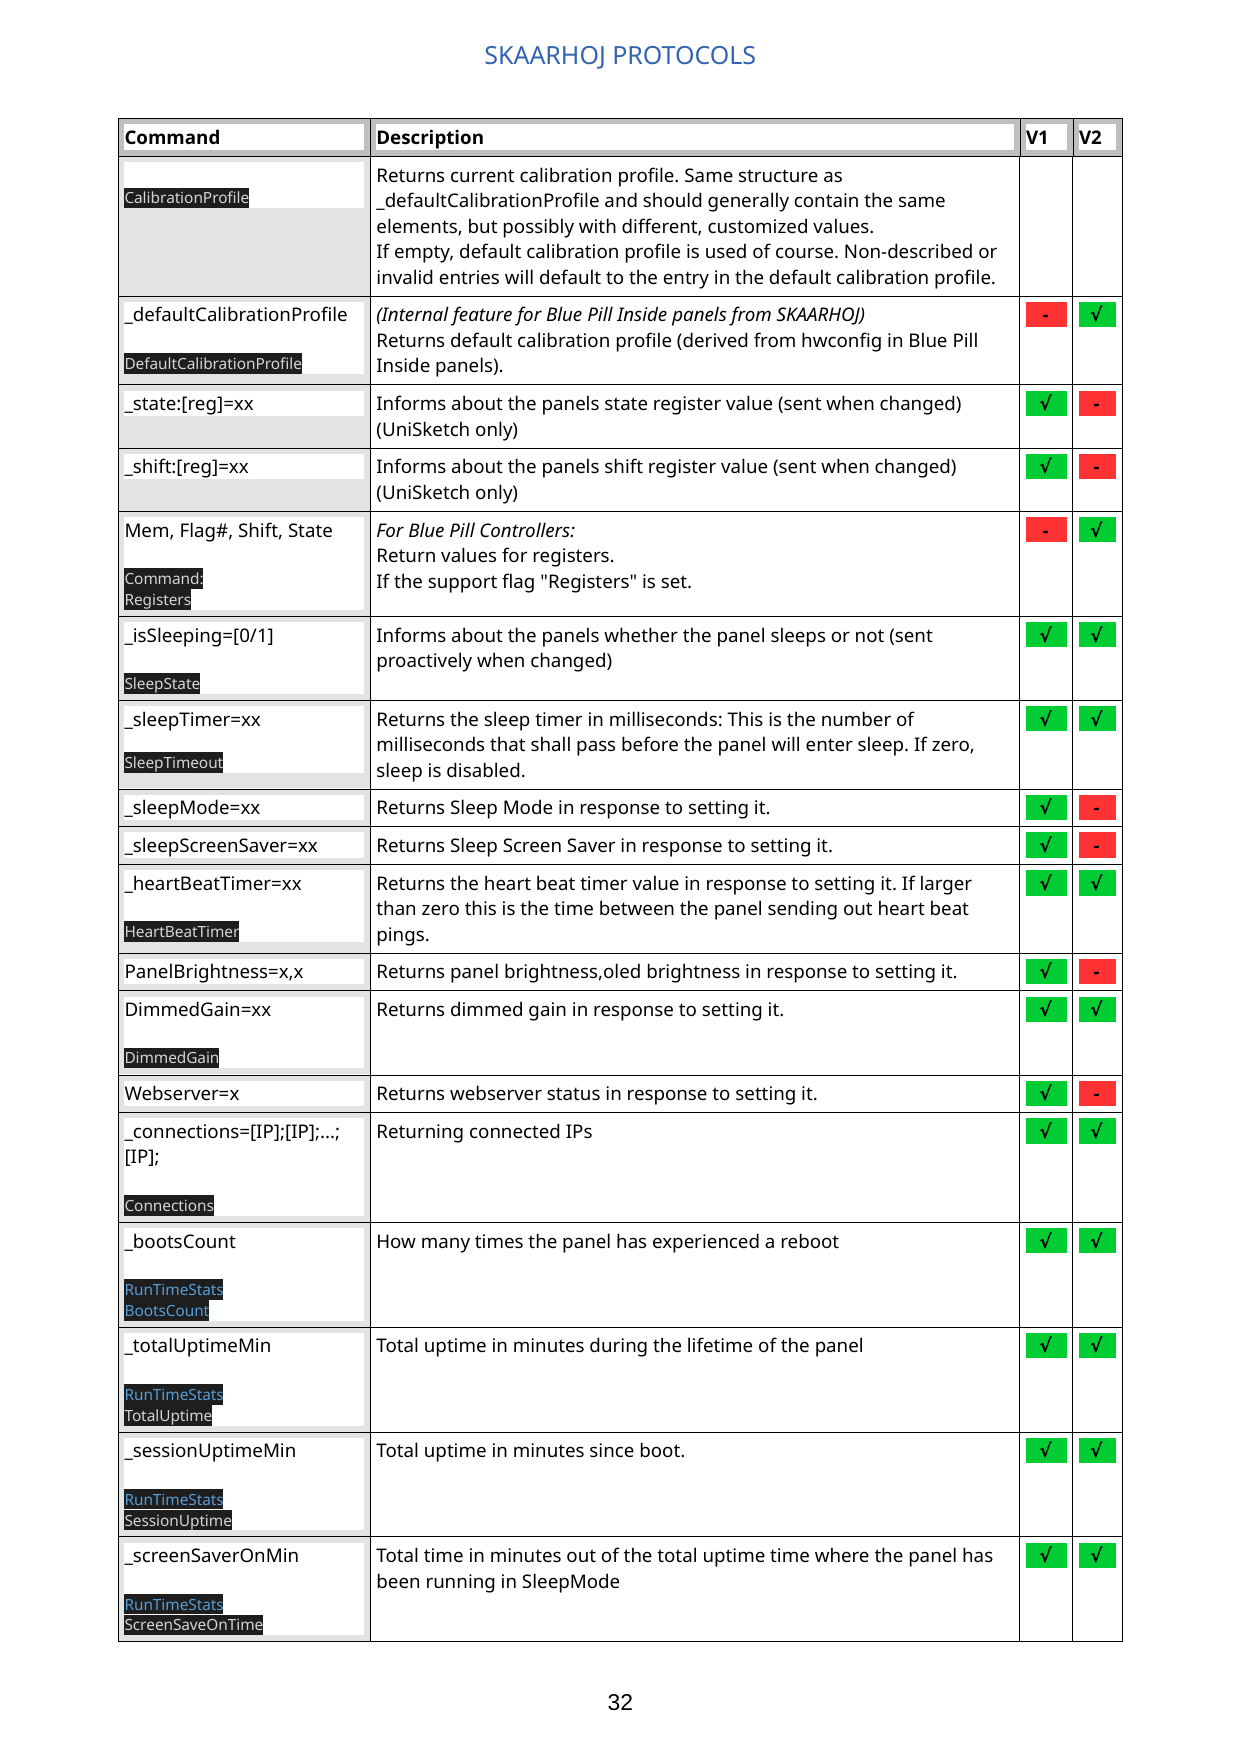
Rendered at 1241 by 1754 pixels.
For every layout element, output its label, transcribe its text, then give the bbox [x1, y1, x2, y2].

table_cell √ [1020, 1076, 1072, 1112]
table_cell - [1073, 1076, 1122, 1112]
table_cell Returns the heart beat timer value in response to setting it. If larger than zero this is the time between the panel sending out heart beat pings. [371, 865, 1019, 953]
table_cell PanelBrightness=x,x [119, 954, 370, 990]
table_header Description [371, 119, 1020, 156]
table_cell Returning connected IPs [371, 1113, 1019, 1222]
table_cell √ [1020, 1328, 1072, 1432]
table_cell √ [1020, 449, 1072, 511]
table_cell √ [1073, 512, 1122, 616]
table_cell _bootsCount RunTimeStats BootsCount [119, 1223, 370, 1327]
table_cell Informs about the panels whether the panel sleeps or not (sent proactively when changed) [371, 617, 1019, 700]
table_cell √ [1020, 1433, 1072, 1536]
table_cell Returns Sleep Screen Saver in response to setting it. [371, 827, 1019, 864]
table_cell Informs about the panels state register value (sent when changed) (UniSketch only) [371, 385, 1019, 448]
table_cell Returns webserver status in response to setting it. [371, 1076, 1019, 1112]
table_cell _connections=[IP];[IP];...;[IP]; Connections [119, 1113, 370, 1222]
table_cell √ [1020, 617, 1072, 700]
table_cell (Internal feature for Blue Pill Inside panels from SKAARHOJ) Returns default calibration profile (derived from hwconfig in Blue Pill Inside panels). [371, 297, 1019, 384]
table_cell - [1073, 790, 1122, 826]
table_cell - [1073, 954, 1122, 990]
table_cell _sleepTimer=xx SleepTimeout [119, 701, 370, 788]
table_header V2 [1074, 119, 1122, 156]
table_cell √ [1020, 385, 1072, 448]
table_cell √ [1020, 1223, 1072, 1327]
table_cell For Blue Pill Controllers: Return values for registers. If the support flag "Registers" is set. [371, 512, 1019, 616]
table_cell _shift:[reg]=xx [119, 449, 370, 511]
table_cell √ [1020, 1113, 1072, 1222]
table_cell √ [1073, 1433, 1122, 1536]
table_cell _isSleeping=[0/1] SleepState [119, 617, 370, 700]
table_cell DimmedGain=xx DimmedGain [119, 991, 370, 1074]
table_cell √ [1073, 865, 1122, 953]
table_cell - [1020, 297, 1072, 384]
table_cell √ [1073, 991, 1122, 1074]
table_cell _sleepMode=xx [119, 790, 370, 826]
table_header V1 [1021, 119, 1073, 156]
table_cell √ [1073, 701, 1122, 788]
table_cell _screenSaverOnMin RunTimeStats ScreenSaveOnTime [119, 1537, 370, 1641]
table_cell √ [1020, 790, 1072, 826]
table_cell Returns dimmed gain in response to setting it. [371, 991, 1019, 1074]
table_cell √ [1020, 954, 1072, 990]
table_cell √ [1020, 701, 1072, 788]
table_cell Returns the sleep timer in milliseconds: This is the number of milliseconds that shall pass before the panel will enter sleep. If zero, sleep is disabled. [371, 701, 1019, 788]
table_cell √ [1073, 1328, 1122, 1432]
table_cell - [1020, 512, 1072, 616]
table_cell Returns current calibration profile. Same structure as _defaultCalibrationProfile and should generally contain the same elements, but possibly with different, customized values. If empty, default calibration profile is used of course. Non-described or invalid entries will default to the entry in the default calibration profile. [371, 157, 1019, 296]
table_cell - [1073, 827, 1122, 864]
table_cell Webserver=x [119, 1076, 370, 1112]
table_cell Informs about the panels shift register value (sent when changed)(UniSketch only) [371, 449, 1019, 511]
table_cell Returns Sleep Mode in response to setting it. [371, 790, 1019, 826]
table_cell Total time in minutes out of the total uptime time where the panel has been running in SleepMode [371, 1537, 1019, 1641]
table_cell √ [1073, 1113, 1122, 1222]
table_cell √ [1073, 297, 1122, 384]
table_cell √ [1020, 827, 1072, 864]
table_cell _sleepScreenSaver=xx [119, 827, 370, 864]
table_cell - [1073, 449, 1122, 511]
table_cell _totalUptimeMin RunTimeStats TotalUptime [119, 1328, 370, 1432]
table_cell √ [1020, 865, 1072, 953]
table_cell _defaultCalibrationProfile DefaultCalibrationProfile [119, 297, 370, 384]
table_cell - [1020, 157, 1072, 296]
table_cell Total uptime in minutes during the lifetime of the panel [371, 1328, 1019, 1432]
table_cell Mem, Flag#, Shift, State Command: Registers [119, 512, 370, 616]
table_cell How many times the panel has experienced a reboot [371, 1223, 1019, 1327]
table_cell √ [1073, 1223, 1122, 1327]
table_cell √ [1020, 991, 1072, 1074]
table_header Command [119, 119, 370, 156]
table_cell CalibrationProfile [119, 157, 370, 296]
table_cell Total uptime in minutes since boot. [371, 1433, 1019, 1536]
table_cell _sessionUptimeMin RunTimeStats SessionUptime [119, 1433, 370, 1536]
table_cell √ [1020, 1537, 1072, 1641]
table_cell _state:[reg]=xx [119, 385, 370, 448]
table_cell √ [1073, 1537, 1122, 1641]
table_cell √ [1073, 617, 1122, 700]
table_cell Returns panel brightness,oled brightness in response to setting it. [371, 954, 1019, 990]
table_cell - [1073, 385, 1122, 448]
table_cell [1073, 157, 1122, 296]
table_cell _heartBeatTimer=xx HeartBeatTimer [119, 865, 370, 953]
